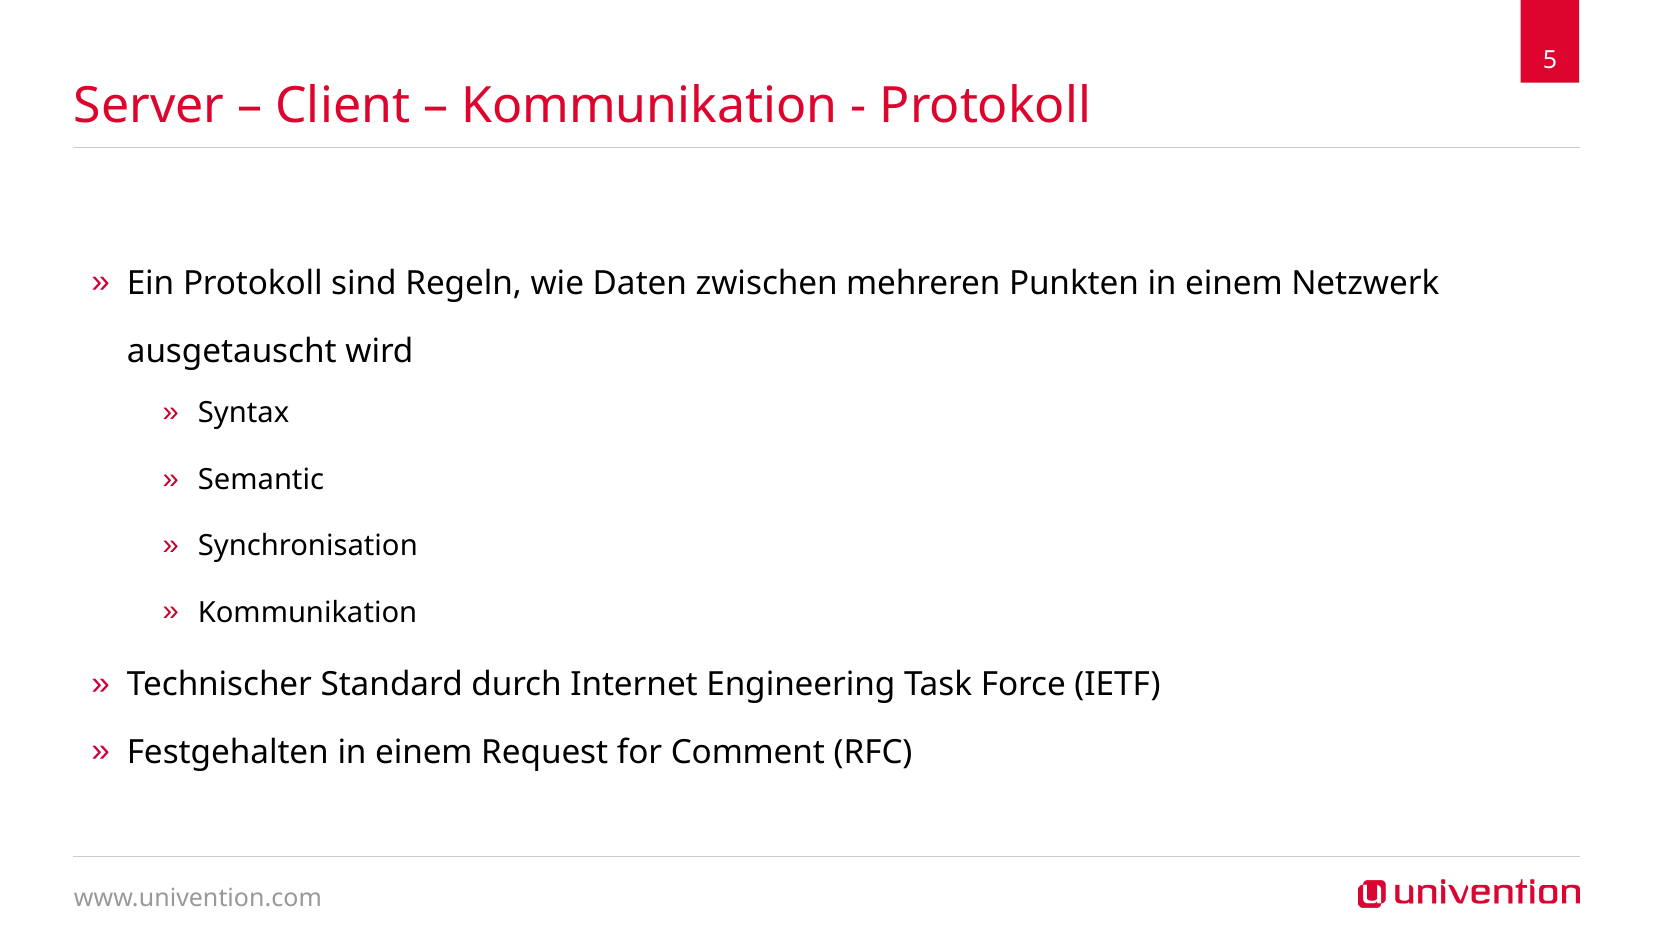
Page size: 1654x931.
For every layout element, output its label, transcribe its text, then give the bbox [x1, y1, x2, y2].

picture [1358, 879, 1580, 908]
list Ein Protokoll sind Regeln, wie Daten zwischen mehreren Punkten in einem Netzwerk ausgetauscht wird Syntax Semantic Synchronisation Kommunikation Technischer Standard durch Internet Engineering Task Force (IETF) Festgehalten in einem Request for Comment (RFC) [73, 236, 1580, 827]
title Server – Client – Kommunikation - Protokoll [73, 59, 1580, 148]
